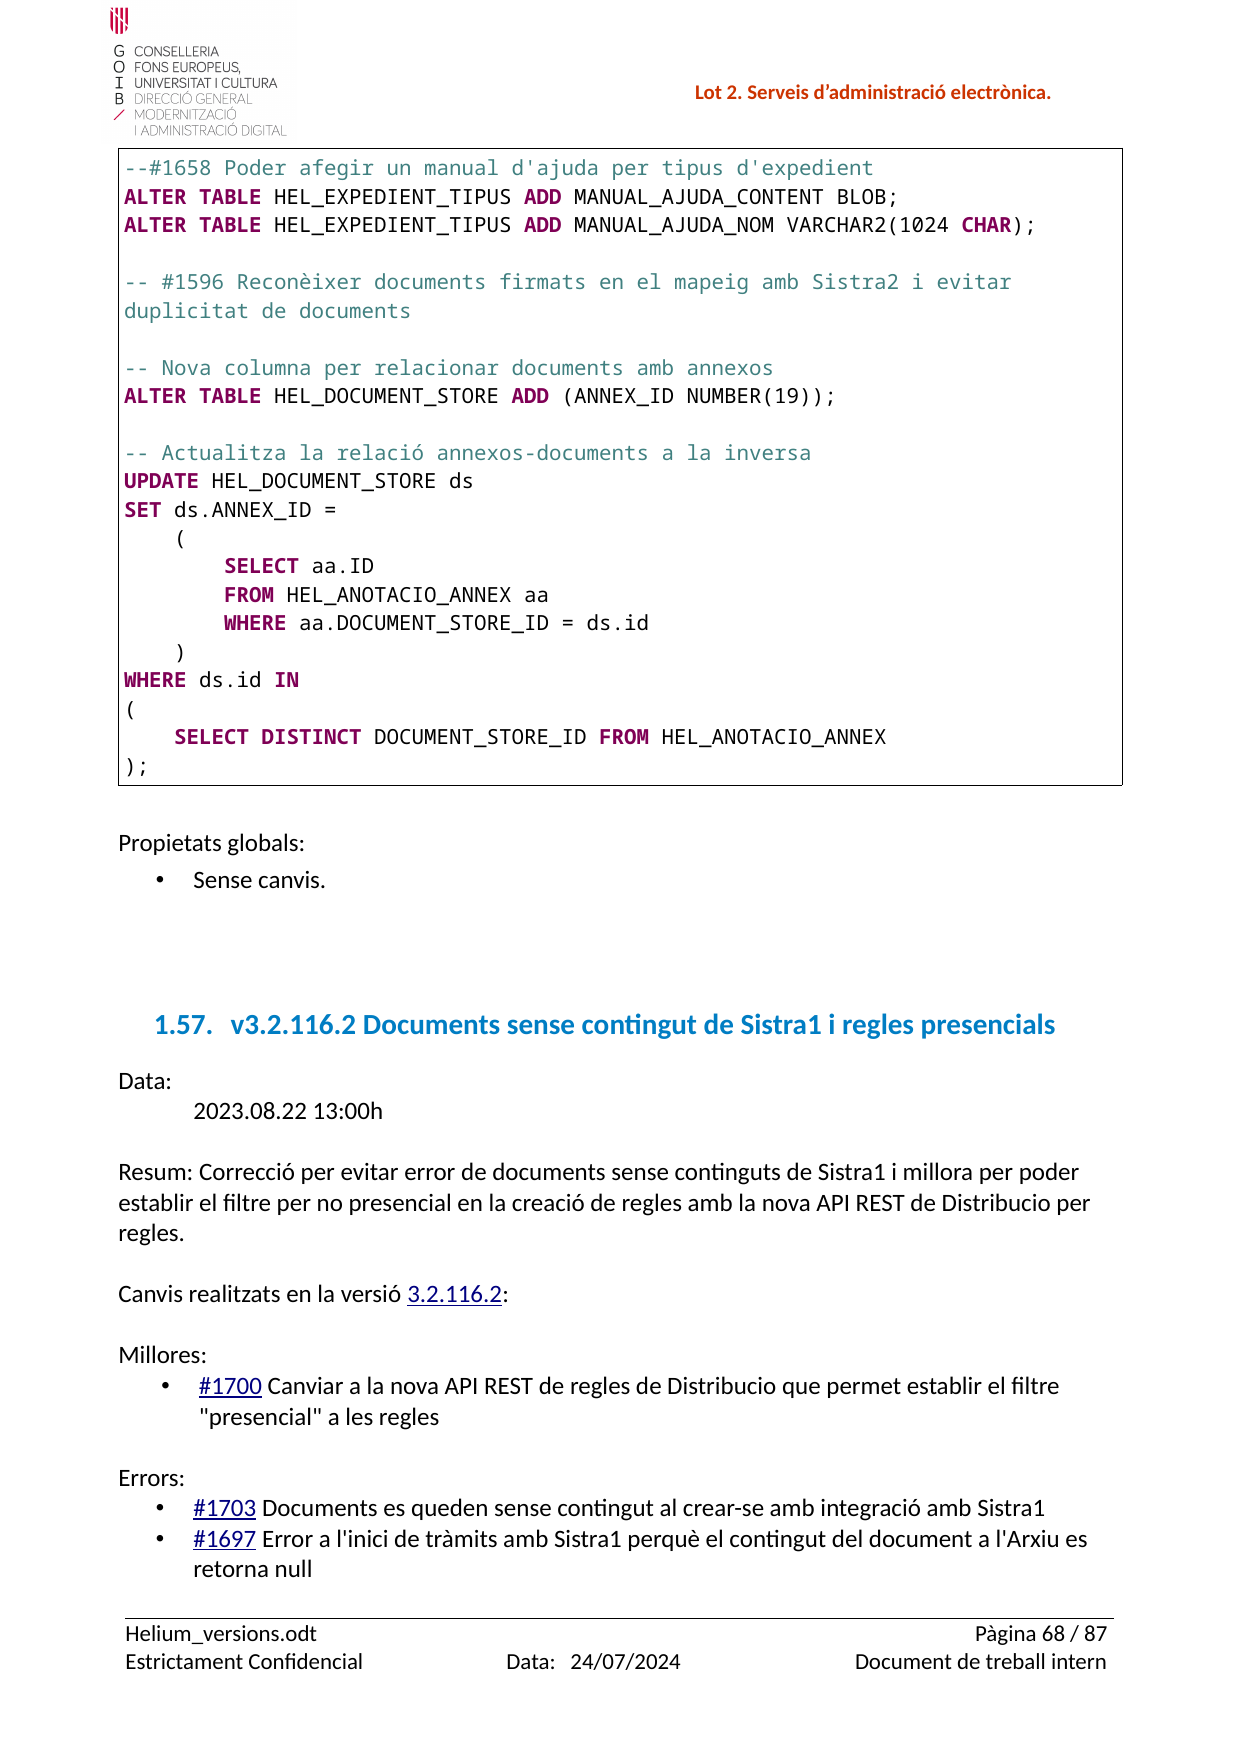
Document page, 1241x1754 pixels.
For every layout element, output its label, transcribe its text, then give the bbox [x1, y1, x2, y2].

list #1703 Documents es queden sense contingut al crear-se amb integració amb Sistra1 [156, 1492, 1122, 1523]
text Errors: [118, 1462, 1122, 1492]
text Resum: Correcció per evitar error de documents sense continguts de Sistra1 i millora per poder establir el filtre per no presencial en la creació de regles amb la nova API REST de Distribucio per regles. [118, 1157, 1122, 1248]
text Canvis realitzats en la versió 3.2.116.2: [118, 1279, 1122, 1309]
picture [100, 0, 297, 144]
subtitle v3.2.116.2 Documents sense contingut de Sistra1 i regles presencials [153, 1006, 1122, 1041]
text 2023.08.22 13:00h [118, 1096, 1122, 1126]
text Propietats globals: [118, 827, 1122, 858]
text Millores: [118, 1340, 1122, 1370]
list #1700 Canviar a la nova API REST de regles de Distribucio que permet establir el filtre "presencial" a les regles [161, 1370, 1122, 1431]
list #1697 Error a l'inici de tràmits amb Sistra1 perquè el contingut del document a l'Arxiu es retorna null [156, 1523, 1122, 1584]
text Data: [118, 1065, 1122, 1096]
table_header --#1658 Poder afegir un manual d'ajuda per tipus d'expedient ALTER TABLE HEL_EXPEDIENT_TIPUS ADD MANUAL_AJUDA_CONTENT BLOB; ALTER TABLE HEL_EXPEDIENT_TIPUS ADD MANUAL_AJUDA_NOM VARCHAR2(1024 CHAR); -- #1596 Reconèixer documents firmats en el mapeig amb Sistra2 i evitar duplicitat de documents -- Nova columna per relacionar documents amb annexos ALTER TABLE HEL_DOCUMENT_STORE ADD (ANNEX_ID NUMBER(19)); -- Actualitza la relació annexos-documents a la inversa UPDATE HEL_DOCUMENT_STORE ds SET ds.ANNEX_ID = ( SELECT aa.ID FROM HEL_ANOTACIO_ANNEX aa WHERE aa.DOCUMENT_STORE_ID = ds.id ) WHERE ds.id IN ( SELECT DISTINCT DOCUMENT_STORE_ID FROM HEL_ANOTACIO_ANNEX ); [119, 149, 1122, 785]
list Sense canvis. [156, 864, 1122, 894]
